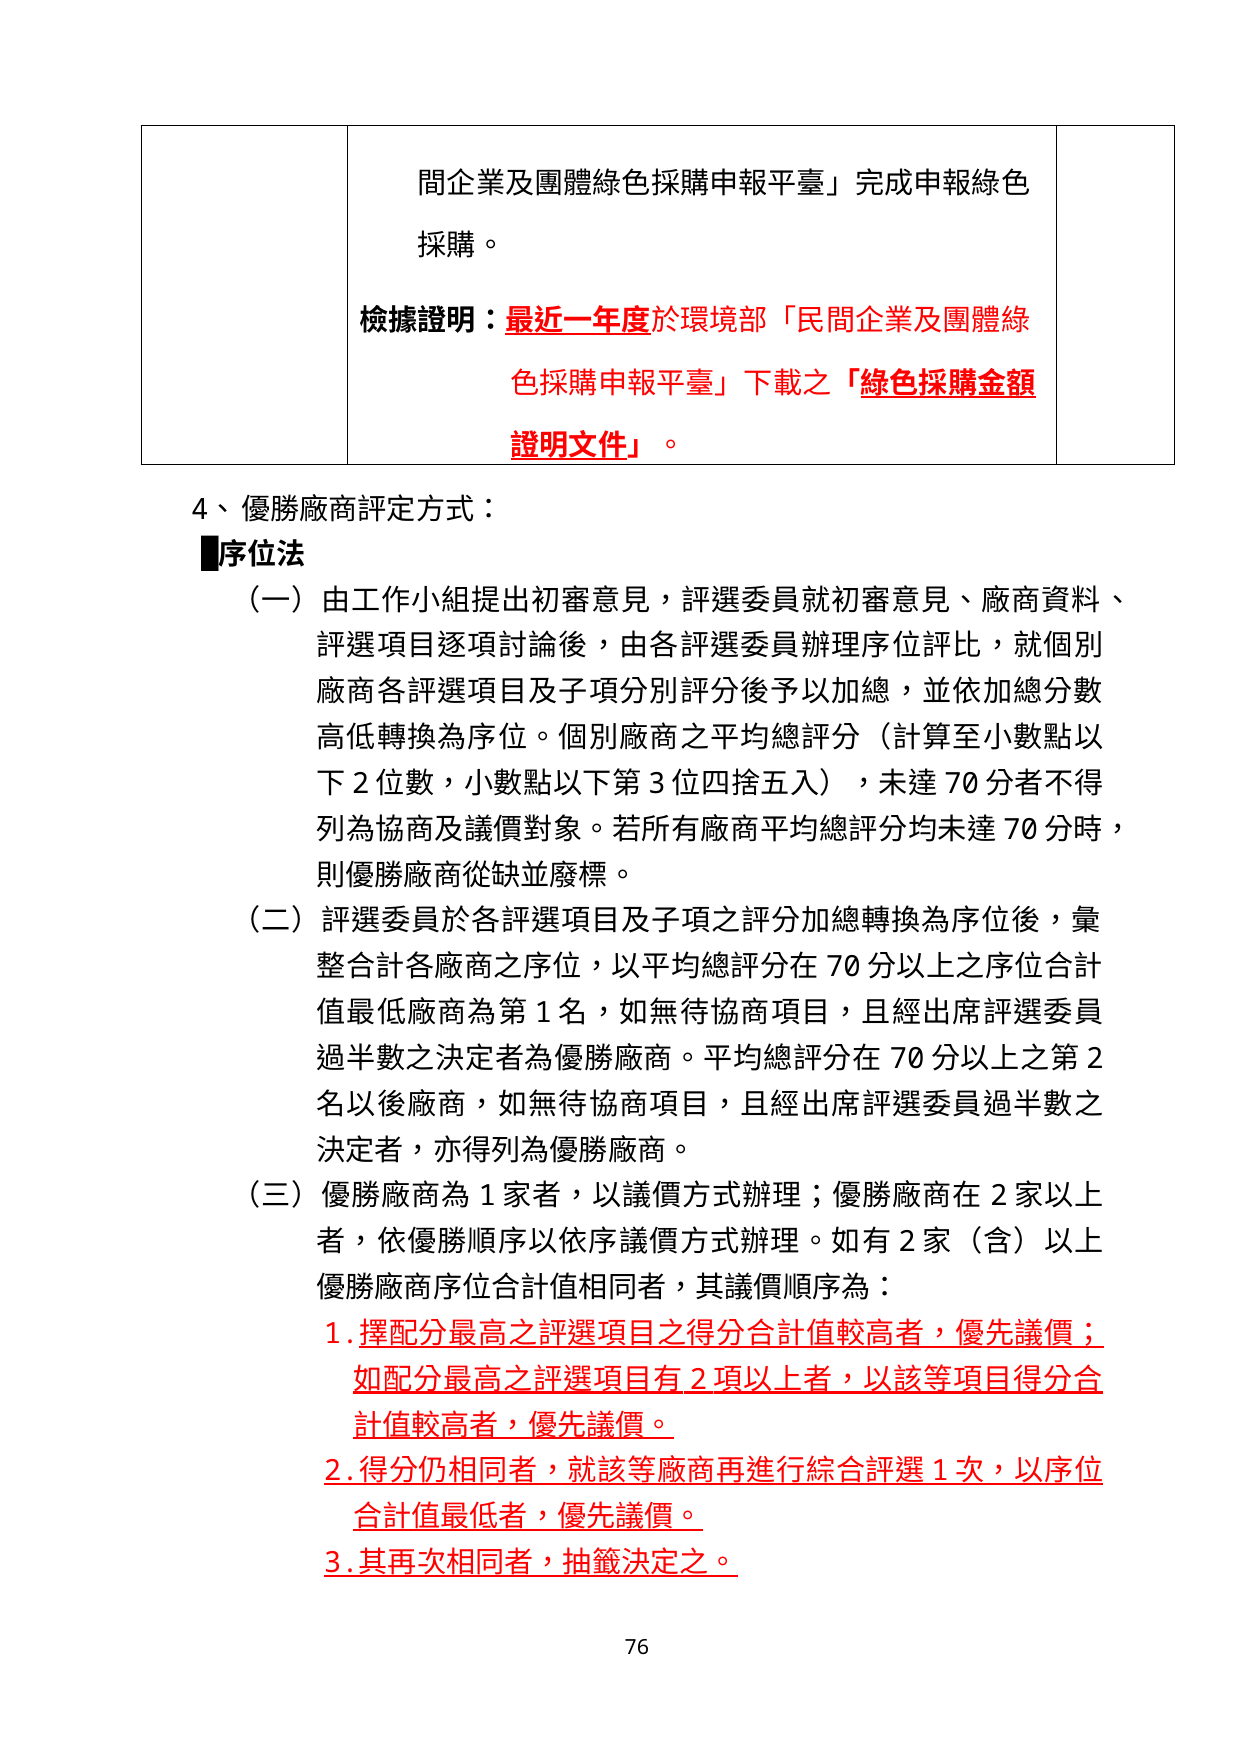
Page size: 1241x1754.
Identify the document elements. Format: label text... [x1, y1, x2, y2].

text （三）優勝廠商為1家者，以議價方式辦理；優勝廠商在2家以上者，依優勝順序以依序議價方式辦理。如有2家（含）以上優勝廠商序位合計值相同者，其議價順序為： [232, 1169, 1103, 1307]
table_cell 間企業及團體綠色採購申報平臺」完成申報綠色採購。 檢據證明：最近一年度於環境部「民間企業及團體綠色採購申報平臺」下載之「綠色採購金額證明文件」。 [348, 126, 1056, 464]
table_cell [1057, 126, 1174, 464]
text 1.擇配分最高之評選項目之得分合計值較高者，優先議價；如配分最高之評選項目有2項以上者，以該等項目得分合計值較高者，優先議價。 [323, 1307, 1103, 1444]
text 合計值最低者，優先議價。 [323, 1484, 1103, 1536]
text 3.其再次相同者，抽籤決定之。 [323, 1536, 1103, 1582]
text （一）由工作小組提出初審意見，評選委員就初審意見、廠商資料、評選項目逐項討論後，由各評選委員辦理序位評比，就個別廠商各評選項目及子項分別評分後予以加總，並依加總分數高低轉換為序位。個別廠商之平均總評分（計算至小數點以下2位數，小數點以下第3位四捨五入），未達70分者不得列為協商及議價對象。若所有廠商平均總評分均未達70分時，則優勝廠商從缺並廢標。 [232, 573, 1103, 894]
text 2.得分仍相同者，就該等廠商再進行綜合評選1次，以序位 [323, 1444, 1103, 1483]
text （二）評選委員於各評選項目及子項之評分加總轉換為序位後，彙整合計各廠商之序位，以平均總評分在70分以上之序位合計值最低廠商為第1名，如無待協商項目，且經出席評選委員過半數之決定者為優勝廠商。平均總評分在70分以上之第2名以後廠商，如無待協商項目，且經出席評選委員過半數之決定者，亦得列為優勝廠商。 [232, 894, 1103, 1169]
text █序位法 [201, 527, 1103, 573]
list 優勝廠商評定方式： [191, 465, 1110, 527]
table_cell [142, 126, 347, 464]
